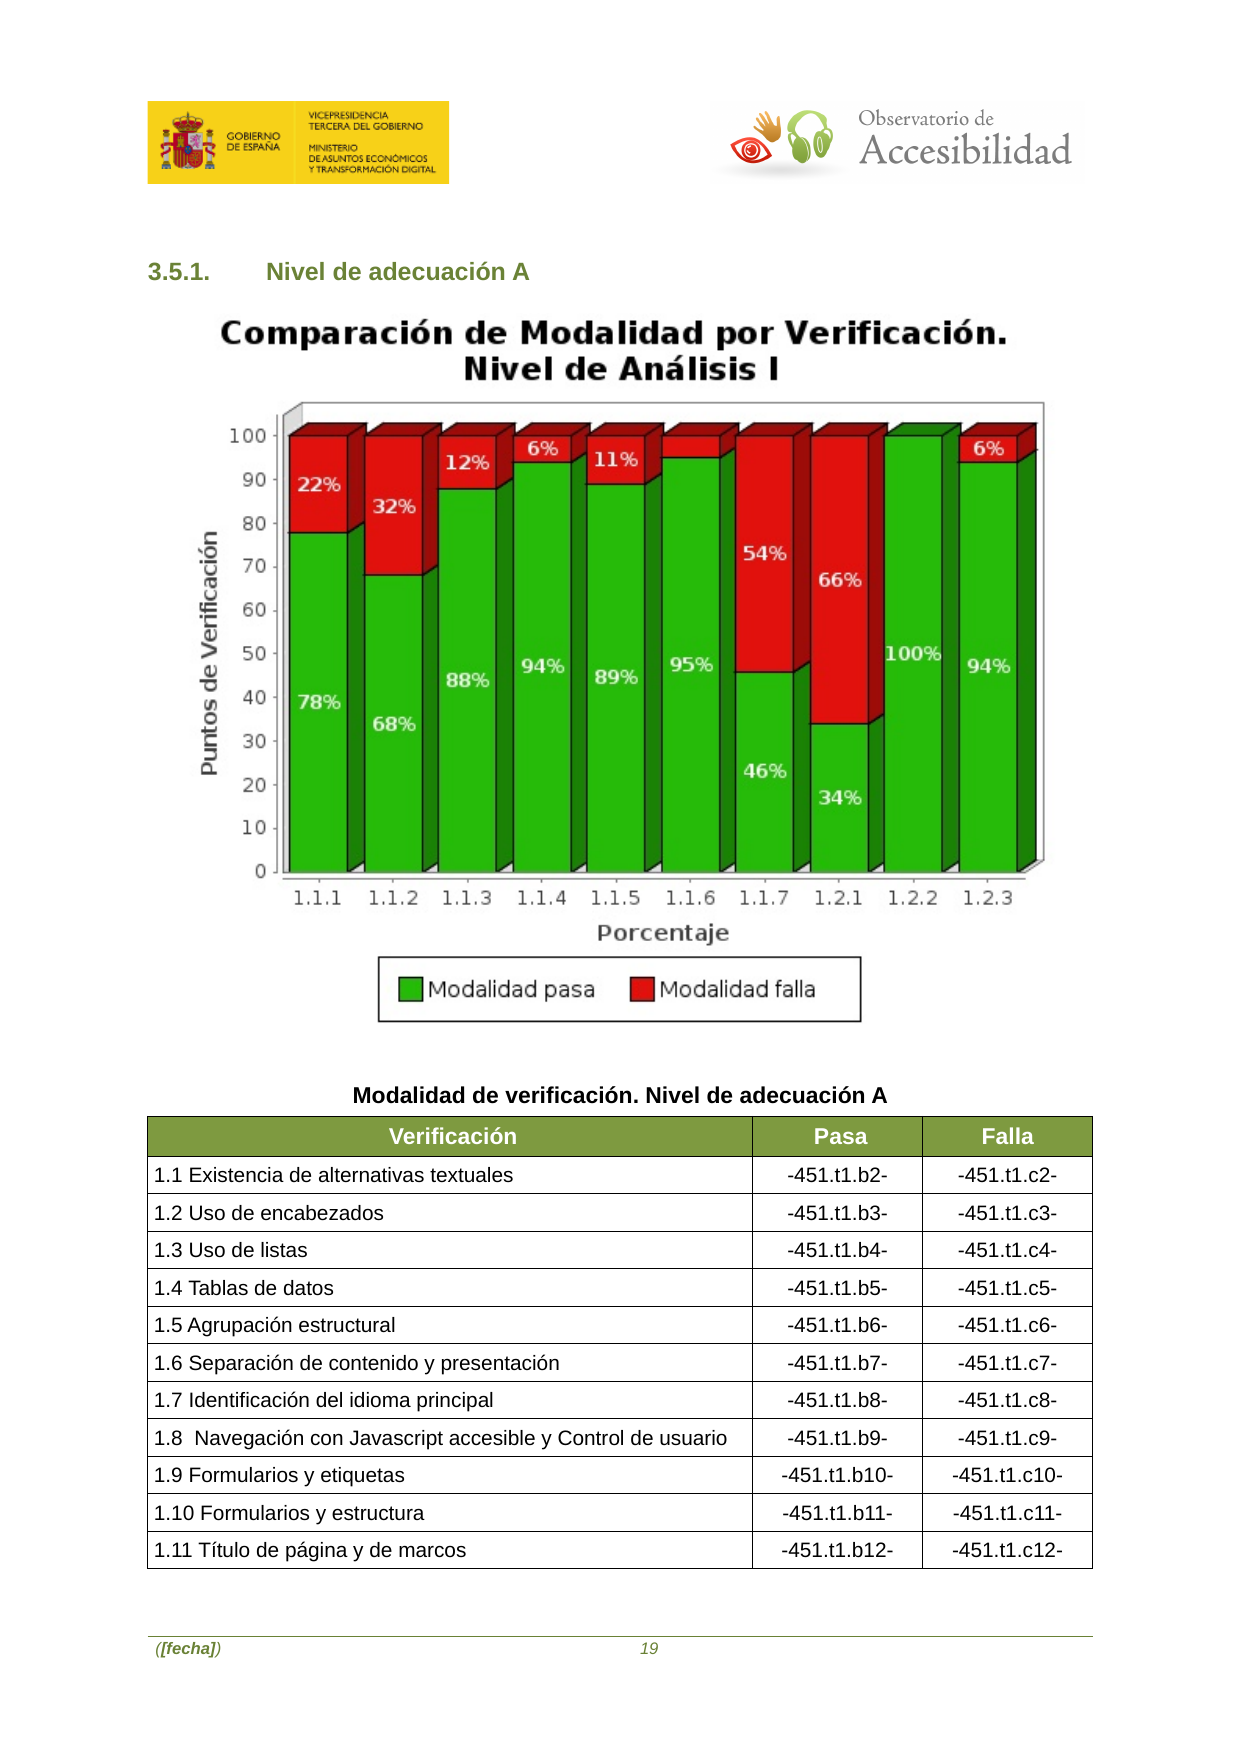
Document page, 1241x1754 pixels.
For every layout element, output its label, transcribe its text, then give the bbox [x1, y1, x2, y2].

table_cell 1.1 Existencia de alternativas textuales [148, 1157, 752, 1193]
table_cell 1.10 Formularios y estructura [148, 1494, 752, 1531]
table_cell -451.t1.b6- [753, 1307, 922, 1343]
table_cell -451.t1.c10- [923, 1457, 1092, 1493]
table_cell -451.t1.b7- [753, 1344, 922, 1381]
table_cell -451.t1.b9- [753, 1419, 922, 1456]
table_cell -451.t1.c2- [923, 1157, 1092, 1193]
table_cell -451.t1.c4- [923, 1232, 1092, 1268]
table_cell 1.5 Agrupación estructural [148, 1307, 752, 1343]
table_cell 1.6 Separación de contenido y presentación [148, 1344, 752, 1381]
table_cell -451.t1.c6- [923, 1307, 1092, 1343]
table_cell 1.8 Navegación con Javascript accesible y Control de usuario [148, 1419, 752, 1456]
subtitle Nivel de adecuación A [148, 257, 1092, 286]
table_cell -451.t1.b10- [753, 1457, 922, 1493]
table_cell -451.t1.b5- [753, 1269, 922, 1306]
table_cell -451.t1.b12- [753, 1532, 922, 1568]
table_cell 1.2 Uso de encabezados [148, 1194, 752, 1231]
table_header Falla [923, 1117, 1092, 1156]
table_cell 1.4 Tablas de datos [148, 1269, 752, 1306]
table_cell -451.t1.b4- [753, 1232, 922, 1268]
table_cell 1.11 Título de página y de marcos [148, 1532, 752, 1568]
table_header Pasa [753, 1117, 922, 1156]
table_cell 1.3 Uso de listas [148, 1232, 752, 1268]
table_cell -451.t1.c7- [923, 1344, 1092, 1381]
table_header Verificación [148, 1117, 752, 1156]
table_cell -451.t1.c5- [923, 1269, 1092, 1306]
picture [178, 313, 1062, 1024]
table_cell -451.t1.b3- [753, 1194, 922, 1231]
text Modalidad de verificación. Nivel de adecuación A [148, 1082, 1092, 1108]
table_cell 1.7 Identificación del idioma principal [148, 1382, 752, 1418]
table_cell -451.t1.b2- [753, 1157, 922, 1193]
table_cell -451.t1.c9- [923, 1419, 1092, 1456]
table_cell -451.t1.c11- [923, 1494, 1092, 1531]
picture [710, 101, 1086, 184]
table_cell -451.t1.c3- [923, 1194, 1092, 1231]
table_cell -451.t1.b8- [753, 1382, 922, 1418]
table_cell -451.t1.c8- [923, 1382, 1092, 1418]
table_cell -451.t1.b11- [753, 1494, 922, 1531]
table_cell 1.9 Formularios y etiquetas [148, 1457, 752, 1493]
table_cell -451.t1.c12- [923, 1532, 1092, 1568]
picture [147, 101, 450, 184]
